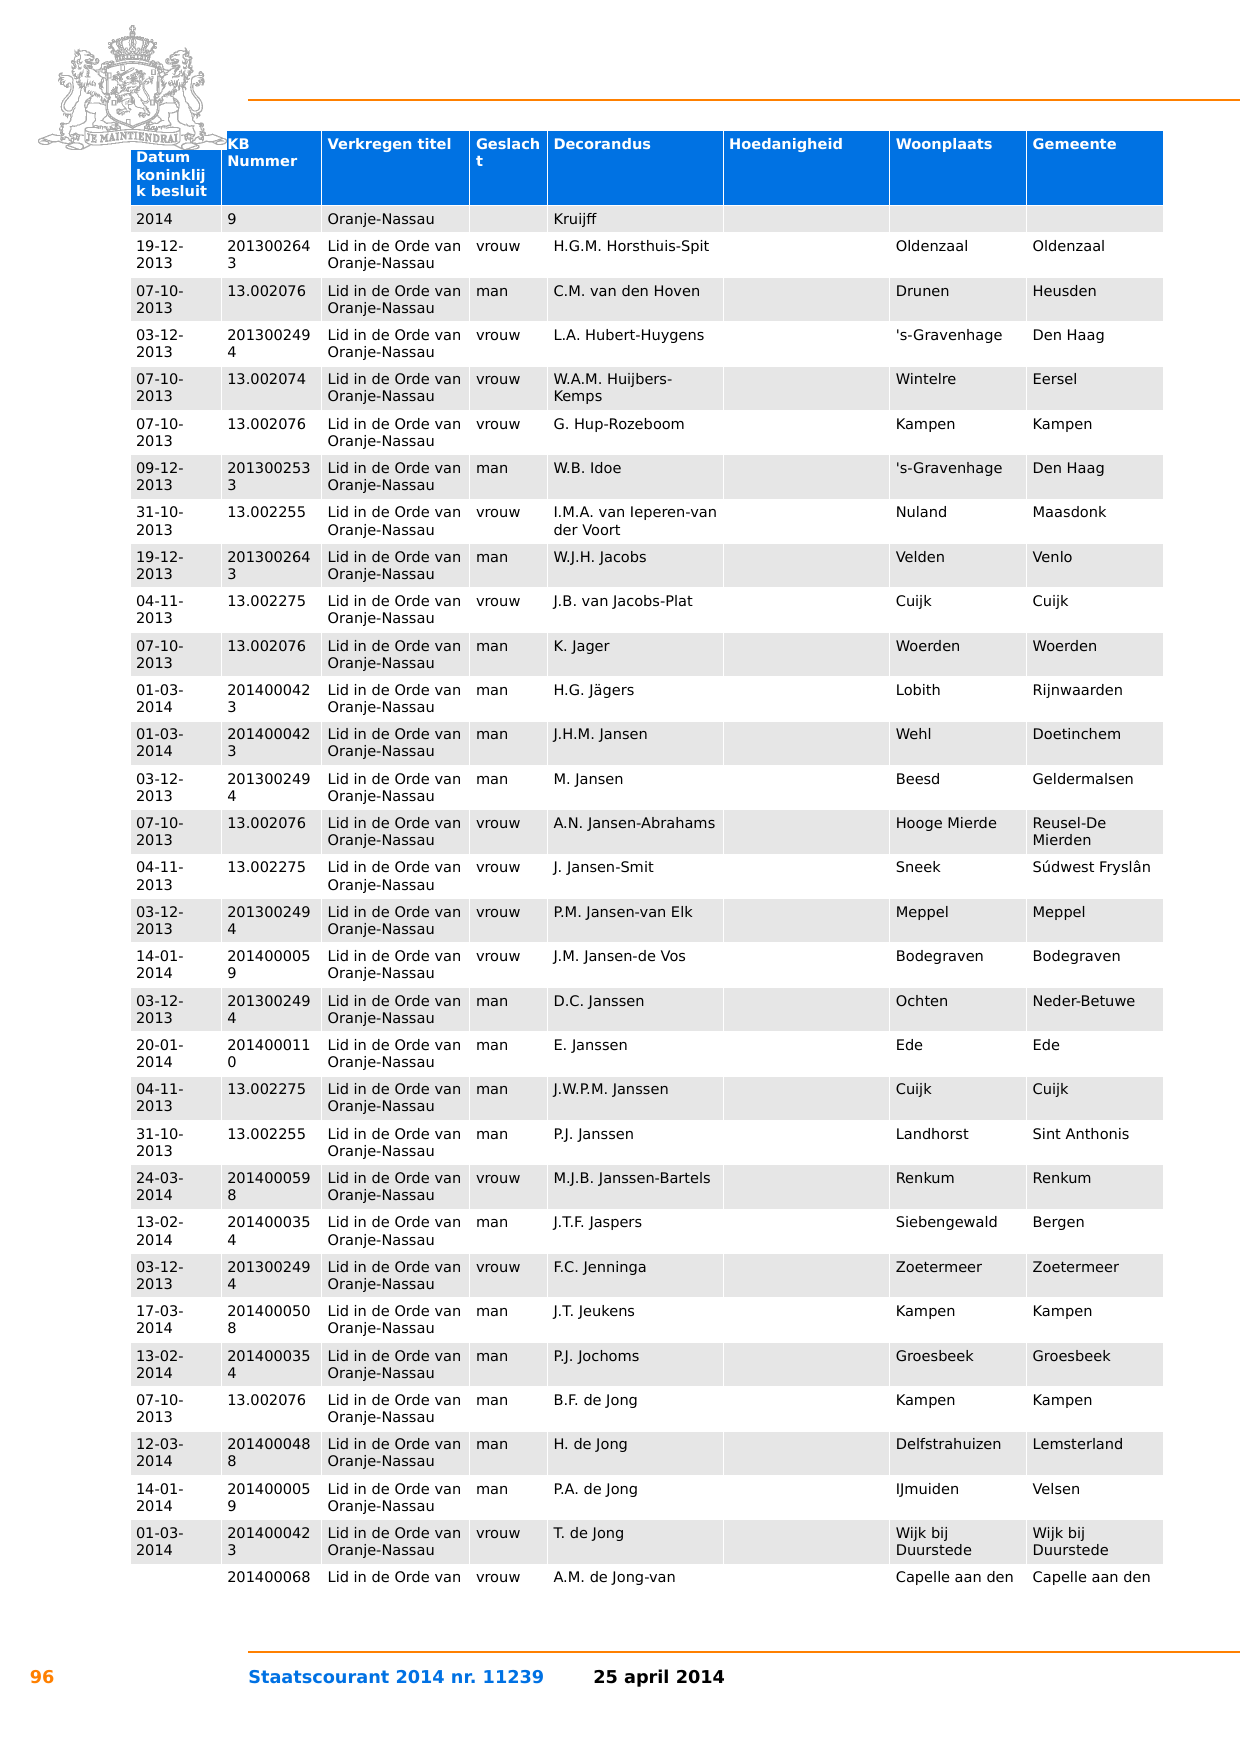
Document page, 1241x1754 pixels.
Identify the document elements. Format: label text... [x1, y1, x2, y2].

table_cell Woerden [890, 633, 1026, 676]
table_cell Lid in de Orde van Oranje-Nassau [322, 899, 469, 942]
table_cell [724, 206, 889, 232]
table_cell [724, 1254, 889, 1297]
table_cell Oldenzaal [890, 234, 1026, 277]
table_cell Neder-Betuwe [1027, 988, 1163, 1031]
table_cell Cuijk [1027, 1077, 1163, 1120]
table_cell Lid in de Orde van Oranje-Nassau [322, 411, 469, 454]
table_cell man [470, 1476, 547, 1519]
table_cell Woerden [1027, 633, 1163, 676]
table_cell 2013002494 [222, 988, 321, 1031]
table_cell Oldenzaal [1027, 234, 1163, 277]
table_cell IJmuiden [890, 1476, 1026, 1519]
table_cell Lobith [890, 677, 1026, 721]
table_cell Velden [890, 544, 1026, 587]
table_cell vrouw [470, 855, 547, 898]
table_cell Kampen [890, 411, 1026, 454]
table_cell Lid in de Orde van Oranje-Nassau [322, 544, 469, 587]
table_cell [724, 500, 889, 543]
table_cell 03-12-2013 [131, 322, 221, 366]
table_cell Lid in de Orde van Oranje-Nassau [322, 1520, 469, 1564]
table_cell 2014000110 [222, 1032, 321, 1076]
table_cell Wehl [890, 722, 1026, 765]
table_cell man [470, 1121, 547, 1164]
table_cell J.T.F. Jaspers [548, 1210, 723, 1253]
table_cell P.A. de Jong [548, 1476, 723, 1519]
table_cell 01-03-2014 [131, 722, 221, 765]
table_cell 13.002275 [222, 855, 321, 898]
table_cell 04-11-2013 [131, 855, 221, 898]
table_cell Lid in de Orde van Oranje-Nassau [322, 988, 469, 1031]
table_cell [724, 455, 889, 499]
table_cell Den Haag [1027, 455, 1163, 499]
table_cell 31-10-2013 [131, 500, 221, 543]
table_cell [724, 278, 889, 321]
table_cell J.B. van Jacobs-Plat [548, 589, 723, 632]
table_cell Beesd [890, 766, 1026, 809]
table_cell Lid in de Orde van Oranje-Nassau [322, 589, 469, 632]
table_cell Lid in de Orde van Oranje-Nassau [322, 633, 469, 676]
table_cell Lid in de Orde van Oranje-Nassau [322, 1432, 469, 1475]
table_cell Rijnwaarden [1027, 677, 1163, 721]
table_cell Lid in de Orde van Oranje-Nassau [322, 1343, 469, 1386]
table_cell 13.002255 [222, 500, 321, 543]
table_cell [724, 810, 889, 854]
table_cell 03-12-2013 [131, 988, 221, 1031]
table_cell man [470, 455, 547, 499]
table_cell [1027, 206, 1163, 232]
table_cell 13.002076 [222, 1387, 321, 1431]
table_cell [724, 322, 889, 366]
table_cell J.H.M. Jansen [548, 722, 723, 765]
table_cell 09-12-2013 [131, 455, 221, 499]
table_cell 19-12-2013 [131, 544, 221, 587]
table_cell 2014 [131, 206, 221, 232]
table_cell Heusden [1027, 278, 1163, 321]
table_cell Lid in de Orde van Oranje-Nassau [322, 1210, 469, 1253]
table_cell Capelle aan den [1027, 1565, 1163, 1591]
table_cell [724, 1077, 889, 1120]
table_cell M. Jansen [548, 766, 723, 809]
table_cell J.M. Jansen-de Vos [548, 944, 723, 987]
table_cell 2013002494 [222, 766, 321, 809]
table_cell Cuijk [890, 589, 1026, 632]
table_cell 13.002076 [222, 411, 321, 454]
table_cell Kruijff [548, 206, 723, 232]
table_cell J. Jansen-Smit [548, 855, 723, 898]
table_cell I.M.A. van Ieperen-van der Voort [548, 500, 723, 543]
table_cell 19-12-2013 [131, 234, 221, 277]
table_cell Lid in de Orde van Oranje-Nassau [322, 1165, 469, 1209]
table_cell 2013002494 [222, 899, 321, 942]
table_cell vrouw [470, 589, 547, 632]
table_cell man [470, 1343, 547, 1386]
table_cell [724, 766, 889, 809]
table_cell B.F. de Jong [548, 1387, 723, 1431]
table_cell Lid in de Orde van Oranje-Nassau [322, 722, 469, 765]
table_cell man [470, 677, 547, 721]
table_cell Reusel-De Mierden [1027, 810, 1163, 854]
table_cell Lid in de Orde van Oranje-Nassau [322, 1077, 469, 1120]
table_cell 2013002533 [222, 455, 321, 499]
table_cell Ede [890, 1032, 1026, 1076]
table_cell Doetinchem [1027, 722, 1163, 765]
table_cell Lid in de Orde van Oranje-Nassau [322, 322, 469, 366]
table_cell Oranje-Nassau [322, 206, 469, 232]
table_cell man [470, 544, 547, 587]
table_cell Renkum [1027, 1165, 1163, 1209]
table_cell Zoetermeer [1027, 1254, 1163, 1297]
table_cell Lemsterland [1027, 1432, 1163, 1475]
table_cell 2014000423 [222, 677, 321, 721]
table_cell G. Hup-Rozeboom [548, 411, 723, 454]
table_cell Capelle aan den [890, 1565, 1026, 1591]
table_cell Siebengewald [890, 1210, 1026, 1253]
table_cell [724, 1165, 889, 1209]
table_cell Lid in de Orde van Oranje-Nassau [322, 278, 469, 321]
table_cell 04-11-2013 [131, 1077, 221, 1120]
table_cell vrouw [470, 1165, 547, 1209]
table_cell Delfstrahuizen [890, 1432, 1026, 1475]
table_cell Sint Anthonis [1027, 1121, 1163, 1164]
table_cell Landhorst [890, 1121, 1026, 1164]
table_cell Hooge Mierde [890, 810, 1026, 854]
table_cell Kampen [1027, 1387, 1163, 1431]
table_header Decorandus [548, 131, 723, 205]
table_cell 13.002076 [222, 810, 321, 854]
table_cell man [470, 633, 547, 676]
table_cell 07-10-2013 [131, 278, 221, 321]
table_cell [724, 411, 889, 454]
table_cell 14-01-2014 [131, 1476, 221, 1519]
table_cell Lid in de Orde van Oranje-Nassau [322, 855, 469, 898]
table_cell [724, 1520, 889, 1564]
table_header Datum koninklijk besluit [131, 150, 221, 205]
table_cell [724, 1476, 889, 1519]
table_cell man [470, 278, 547, 321]
table_cell 13.002074 [222, 367, 321, 410]
table_cell L.A. Hubert-Huygens [548, 322, 723, 366]
table_cell man [470, 988, 547, 1031]
table_cell Lid in de Orde van [322, 1565, 469, 1591]
table_cell Lid in de Orde van Oranje-Nassau [322, 1032, 469, 1076]
table_header Hoedanigheid [724, 131, 889, 205]
table_cell vrouw [470, 367, 547, 410]
table_cell Lid in de Orde van Oranje-Nassau [322, 944, 469, 987]
table_cell Ede [1027, 1032, 1163, 1076]
table_cell 's-Gravenhage [890, 455, 1026, 499]
table_cell J.T. Jeukens [548, 1299, 723, 1342]
table_cell 07-10-2013 [131, 411, 221, 454]
table_cell Lid in de Orde van Oranje-Nassau [322, 1476, 469, 1519]
table_cell Nuland [890, 500, 1026, 543]
table_cell [724, 1432, 889, 1475]
table_cell P.J. Jochoms [548, 1343, 723, 1386]
table_cell 24-03-2014 [131, 1165, 221, 1209]
table_cell 01-03-2014 [131, 677, 221, 721]
table_cell [724, 677, 889, 721]
table_cell 2014000059 [222, 1476, 321, 1519]
table_cell vrouw [470, 1520, 547, 1564]
table_cell 13-02-2014 [131, 1210, 221, 1253]
table_cell Lid in de Orde van Oranje-Nassau [322, 1254, 469, 1297]
table_cell [724, 899, 889, 942]
table_cell Groesbeek [1027, 1343, 1163, 1386]
picture [38, 25, 227, 150]
table_cell man [470, 1077, 547, 1120]
table_cell Zoetermeer [890, 1254, 1026, 1297]
table_cell [724, 367, 889, 410]
table_cell [724, 1565, 889, 1591]
table_cell vrouw [470, 1254, 547, 1297]
table_cell man [470, 1032, 547, 1076]
table_cell 13.002275 [222, 589, 321, 632]
table_cell H.G. Jägers [548, 677, 723, 721]
table_cell 2014000598 [222, 1165, 321, 1209]
table_cell [724, 1121, 889, 1164]
table_cell K. Jager [548, 633, 723, 676]
table_cell [724, 1032, 889, 1076]
table_cell 2014000488 [222, 1432, 321, 1475]
table_cell 20-01-2014 [131, 1032, 221, 1076]
table_cell vrouw [470, 1565, 547, 1591]
table_cell C.M. van den Hoven [548, 278, 723, 321]
table_cell Bodegraven [1027, 944, 1163, 987]
table_cell 2014000059 [222, 944, 321, 987]
table_cell 03-12-2013 [131, 766, 221, 809]
table_cell [890, 206, 1026, 232]
table_cell Lid in de Orde van Oranje-Nassau [322, 1299, 469, 1342]
table_cell Lid in de Orde van Oranje-Nassau [322, 367, 469, 410]
table_cell 2013002643 [222, 544, 321, 587]
table_cell T. de Jong [548, 1520, 723, 1564]
table_cell vrouw [470, 944, 547, 987]
table_cell 's-Gravenhage [890, 322, 1026, 366]
table_cell [724, 722, 889, 765]
table_cell Wintelre [890, 367, 1026, 410]
table_cell 01-03-2014 [131, 1520, 221, 1564]
table_cell Kampen [890, 1387, 1026, 1431]
table_cell Súdwest Fryslân [1027, 855, 1163, 898]
table_cell man [470, 722, 547, 765]
table_cell Lid in de Orde van Oranje-Nassau [322, 810, 469, 854]
table_cell vrouw [470, 810, 547, 854]
table_cell W.J.H. Jacobs [548, 544, 723, 587]
table_cell 04-11-2013 [131, 589, 221, 632]
table_cell vrouw [470, 899, 547, 942]
table_cell Geldermalsen [1027, 766, 1163, 809]
table_cell [470, 206, 547, 232]
table_cell W.B. Idoe [548, 455, 723, 499]
table_cell [724, 234, 889, 277]
table_cell 201400068 [222, 1565, 321, 1591]
table_cell Cuijk [1027, 589, 1163, 632]
table_cell man [470, 1299, 547, 1342]
table_cell Wijk bij Duurstede [1027, 1520, 1163, 1564]
table_cell W.A.M. Huijbers-Kemps [548, 367, 723, 410]
table_cell Lid in de Orde van Oranje-Nassau [322, 677, 469, 721]
table_header Verkregen titel [322, 131, 469, 205]
table_cell vrouw [470, 322, 547, 366]
table_cell man [470, 1387, 547, 1431]
table_cell Lid in de Orde van Oranje-Nassau [322, 1121, 469, 1164]
table_cell 03-12-2013 [131, 899, 221, 942]
table_cell 17-03-2014 [131, 1299, 221, 1342]
table_cell Eersel [1027, 367, 1163, 410]
table_cell vrouw [470, 234, 547, 277]
table_cell 07-10-2013 [131, 633, 221, 676]
table_cell Lid in de Orde van Oranje-Nassau [322, 766, 469, 809]
table_cell P.J. Janssen [548, 1121, 723, 1164]
table_cell 2013002494 [222, 322, 321, 366]
table_cell A.N. Jansen-Abrahams [548, 810, 723, 854]
table_header Gemeente [1027, 131, 1163, 205]
table_cell 14-01-2014 [131, 944, 221, 987]
table_cell 12-03-2014 [131, 1432, 221, 1475]
table_cell F.C. Jenninga [548, 1254, 723, 1297]
table_cell Meppel [890, 899, 1026, 942]
table_cell 13-02-2014 [131, 1343, 221, 1386]
table_cell [724, 589, 889, 632]
table_cell Lid in de Orde van Oranje-Nassau [322, 455, 469, 499]
table_cell Kampen [1027, 411, 1163, 454]
table_cell 13.002076 [222, 278, 321, 321]
table_cell M.J.B. Janssen-Bartels [548, 1165, 723, 1209]
table_cell 2014000354 [222, 1343, 321, 1386]
table_cell J.W.P.M. Janssen [548, 1077, 723, 1120]
table_cell Wijk bij Duurstede [890, 1520, 1026, 1564]
table_cell 9 [222, 206, 321, 232]
table_cell Den Haag [1027, 322, 1163, 366]
table_cell 31-10-2013 [131, 1121, 221, 1164]
table_cell Drunen [890, 278, 1026, 321]
table_cell man [470, 766, 547, 809]
table_cell Maasdonk [1027, 500, 1163, 543]
table_header Woonplaats [890, 131, 1026, 205]
table_cell [724, 1299, 889, 1342]
table_cell Lid in de Orde van Oranje-Nassau [322, 500, 469, 543]
table_cell P.M. Jansen-van Elk [548, 899, 723, 942]
table_cell vrouw [470, 411, 547, 454]
table_header KB Nummer [222, 131, 321, 205]
table_cell man [470, 1210, 547, 1253]
table_cell D.C. Janssen [548, 988, 723, 1031]
table_cell H.G.M. Horsthuis-Spit [548, 234, 723, 277]
table_cell [724, 1387, 889, 1431]
table_cell [724, 1343, 889, 1386]
table_cell [131, 1565, 221, 1591]
table_cell [724, 633, 889, 676]
table_cell 07-10-2013 [131, 810, 221, 854]
table_cell Renkum [890, 1165, 1026, 1209]
table_cell 03-12-2013 [131, 1254, 221, 1297]
table_cell 13.002076 [222, 633, 321, 676]
table_cell Venlo [1027, 544, 1163, 587]
table_cell Groesbeek [890, 1343, 1026, 1386]
table_cell 07-10-2013 [131, 367, 221, 410]
table_cell 13.002255 [222, 1121, 321, 1164]
table_cell 2014000423 [222, 722, 321, 765]
table_cell Sneek [890, 855, 1026, 898]
table_cell [724, 988, 889, 1031]
table_cell [724, 855, 889, 898]
table_cell 2014000423 [222, 1520, 321, 1564]
table_cell 2014000354 [222, 1210, 321, 1253]
table_cell Bergen [1027, 1210, 1163, 1253]
table_cell Kampen [890, 1299, 1026, 1342]
table_cell Lid in de Orde van Oranje-Nassau [322, 1387, 469, 1431]
table_cell Cuijk [890, 1077, 1026, 1120]
table_cell vrouw [470, 500, 547, 543]
table_cell 2014000508 [222, 1299, 321, 1342]
table_cell [724, 1210, 889, 1253]
table_header Geslacht [470, 131, 547, 205]
table_cell [724, 544, 889, 587]
table_cell Velsen [1027, 1476, 1163, 1519]
table_cell Lid in de Orde van Oranje-Nassau [322, 234, 469, 277]
table_cell 2013002494 [222, 1254, 321, 1297]
table_cell Kampen [1027, 1299, 1163, 1342]
table_cell A.M. de Jong-van [548, 1565, 723, 1591]
table_cell Meppel [1027, 899, 1163, 942]
table_cell Bodegraven [890, 944, 1026, 987]
table_cell E. Janssen [548, 1032, 723, 1076]
table_cell 2013002643 [222, 234, 321, 277]
table_cell H. de Jong [548, 1432, 723, 1475]
table_cell [724, 944, 889, 987]
table_cell Ochten [890, 988, 1026, 1031]
table_cell 07-10-2013 [131, 1387, 221, 1431]
table_cell 13.002275 [222, 1077, 321, 1120]
table_cell man [470, 1432, 547, 1475]
